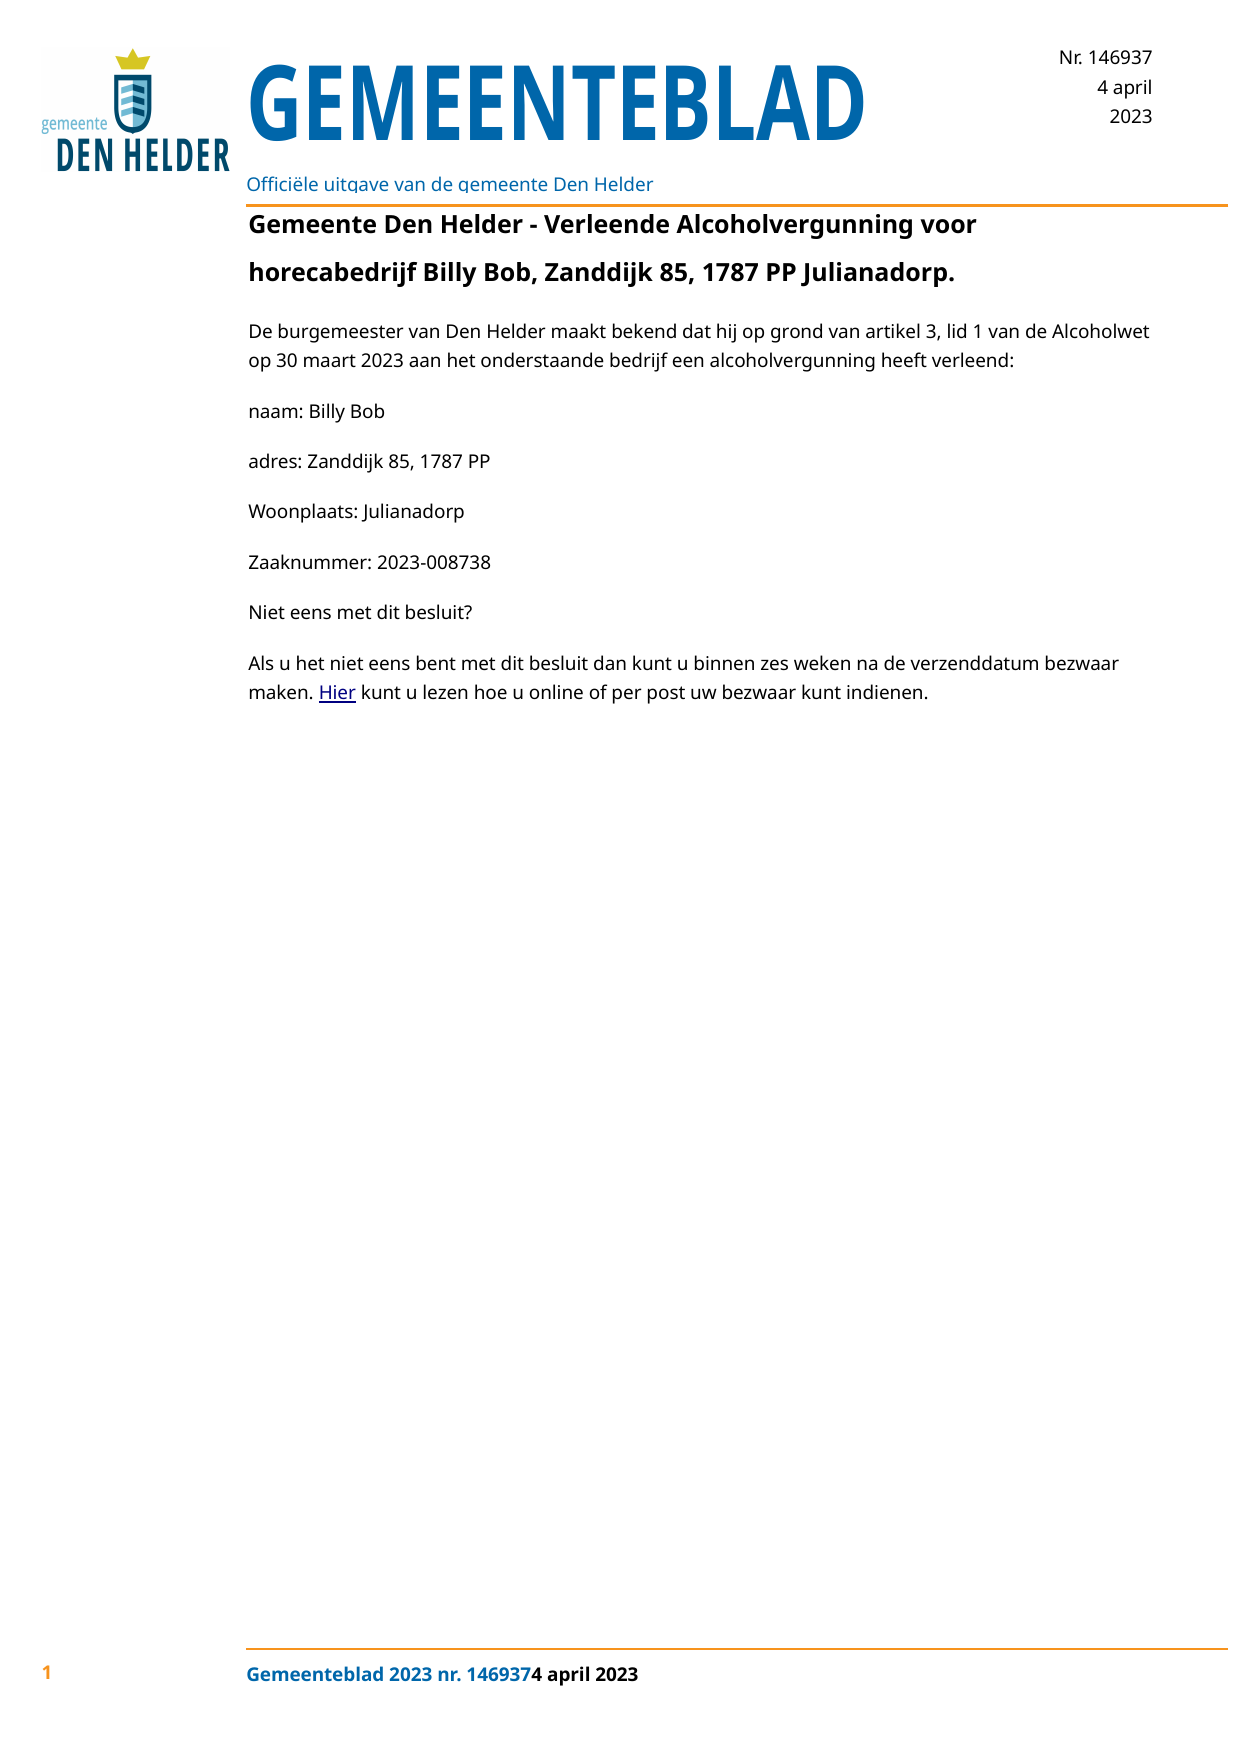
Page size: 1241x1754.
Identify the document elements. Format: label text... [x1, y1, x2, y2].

text Gemeente Den Helder - Verleende Alcoholvergunning voor horecabedrijf Billy Bob, Zanddijk 85, 1787 PP Julianadorp. [248, 207, 1152, 288]
text naam: Billy Bob [248, 398, 1152, 424]
picture [63, 144, 68, 165]
picture [130, 157, 135, 172]
text Zaaknummer: 2023-008738 [248, 549, 1152, 575]
text Woonplaats: Julianadorp [248, 499, 1152, 524]
picture [100, 154, 106, 172]
picture [220, 160, 224, 172]
picture [182, 144, 187, 165]
text De burgemeester van Den Helder maakt bekend dat hij op grond van artikel 3, lid 1 van de Alcoholwet op 30 maart 2023 aan het onderstaande bedrijf een alcoholvergunning heeft verleend: [248, 318, 1152, 373]
text Als u het niet eens bent met dit besluit dan kunt u binnen zes weken na de verzenddatum bezwaar maken. Hier kunt u lezen hoe u online of per post uw bezwaar kunt indienen. [248, 650, 1152, 705]
picture [41, 47, 231, 172]
text adres: Zanddijk 85, 1787 PP [248, 448, 1152, 474]
text Niet eens met dit besluit? [248, 599, 1152, 625]
